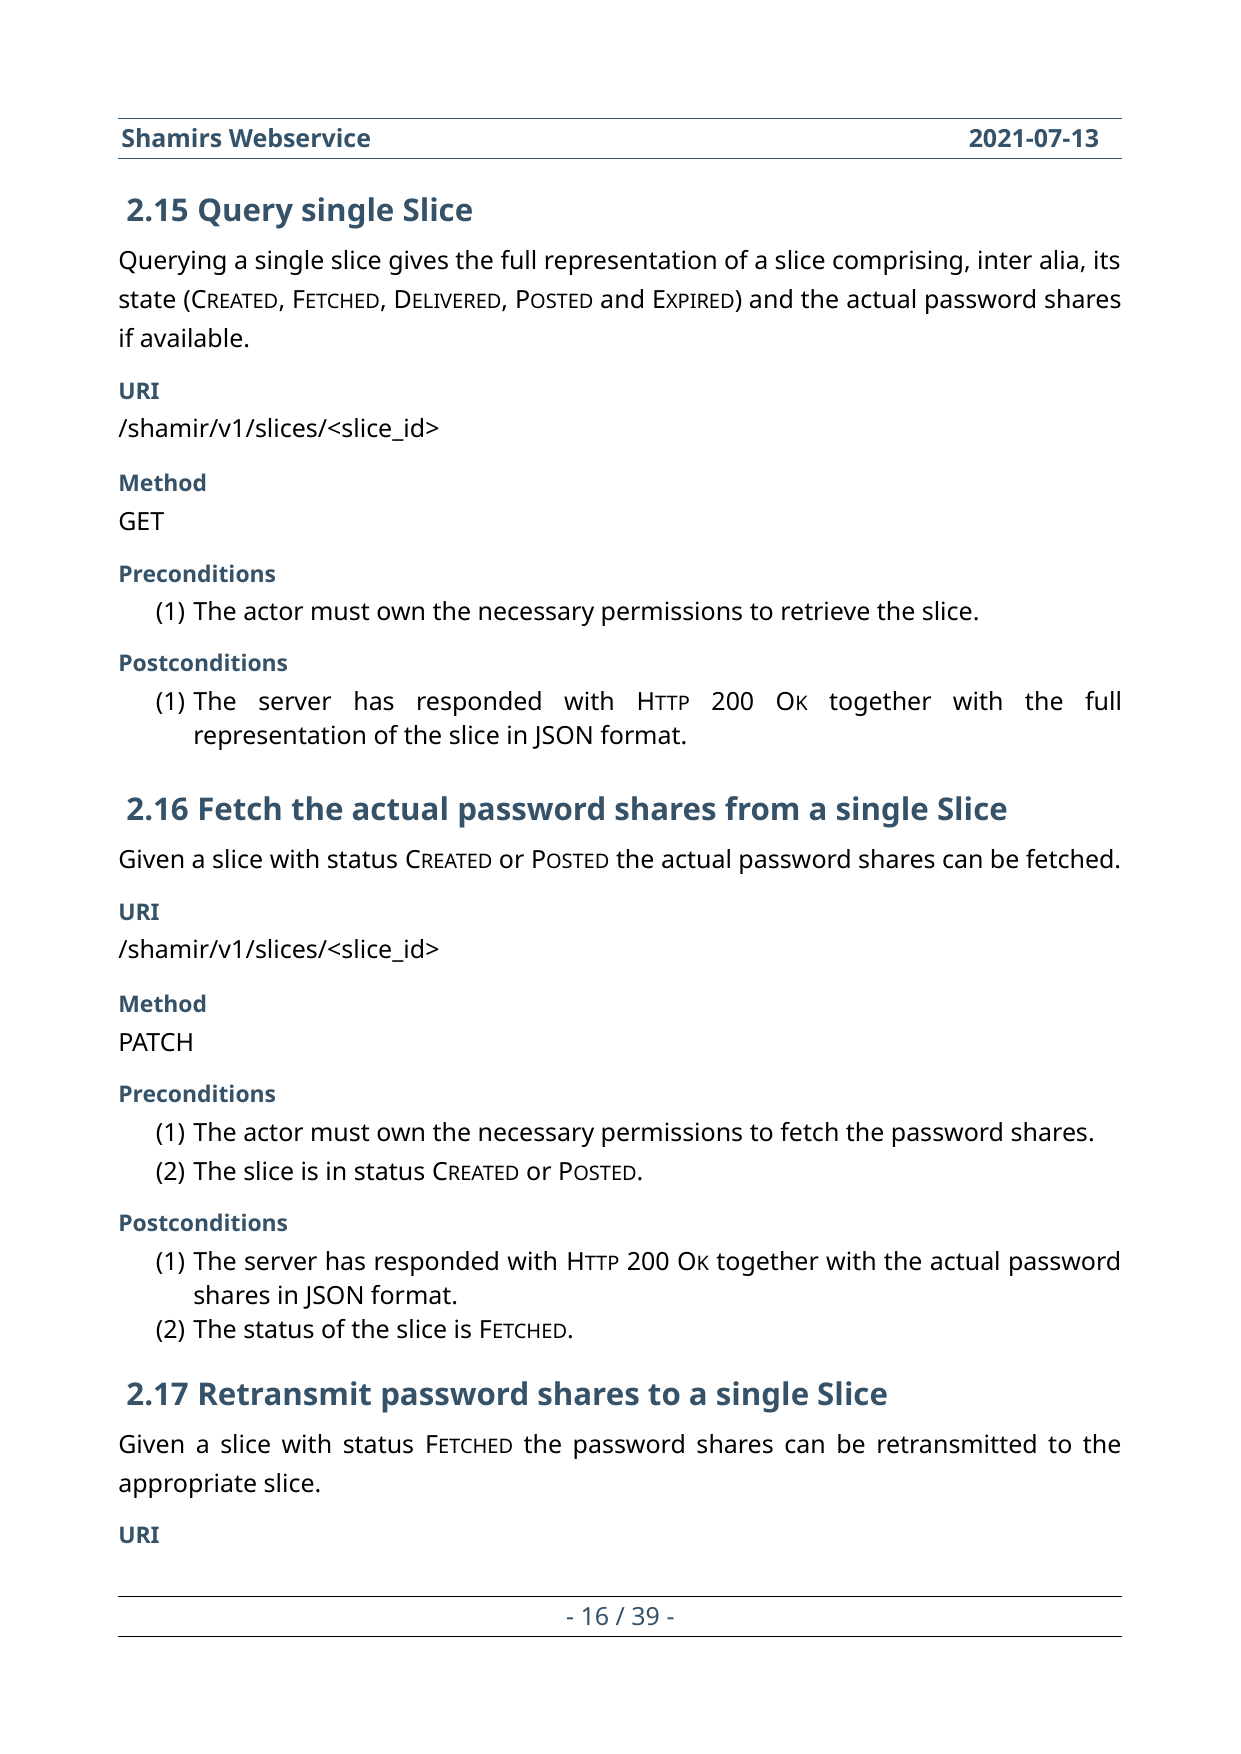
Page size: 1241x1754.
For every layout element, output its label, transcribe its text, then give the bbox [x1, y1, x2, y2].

list The actor must own the necessary permissions to retrieve the slice. [156, 593, 1122, 627]
text Preconditions [118, 1078, 1122, 1109]
text Querying a single slice gives the full representation of a slice comprising, inter alia, its state (Created, Fetched, Delivered, Posted and Expired) and the actual password shares if available. [118, 243, 1122, 355]
subtitle Retransmit password shares to a single Slice [118, 1371, 1122, 1414]
subtitle Query single Slice [118, 188, 1122, 230]
text URI [118, 375, 1122, 406]
text /shamir/v1/slices/<slice_id> [118, 932, 1122, 966]
list The slice is in status Created or Posted. [156, 1153, 1122, 1187]
list The server has responded with Http 200 Ok together with the full representation of the slice in JSON format. [156, 683, 1122, 751]
text PATCH [118, 1024, 1122, 1059]
text Postconditions [118, 1207, 1122, 1239]
text Given a slice with status Created or Posted the actual password shares can be fetched. [118, 842, 1122, 876]
text /shamir/v1/slices/<slice_id> [118, 411, 1122, 445]
text Preconditions [118, 557, 1122, 589]
list The actor must own the necessary permissions to fetch the password shares. [156, 1114, 1122, 1148]
text Method [118, 464, 1122, 499]
text Postconditions [118, 647, 1122, 679]
list The status of the slice is Fetched. [156, 1311, 1122, 1346]
text GET [118, 504, 1122, 538]
text Given a slice with status Fetched the password shares can be retransmitted to the appropriate slice. [118, 1427, 1122, 1500]
subtitle Fetch the actual password shares from a single Slice [118, 787, 1122, 829]
text URI [118, 896, 1122, 927]
text URI [118, 1519, 1122, 1551]
text Method [118, 985, 1122, 1019]
list The server has responded with Http 200 Ok together with the actual password shares in JSON format. [156, 1243, 1122, 1311]
